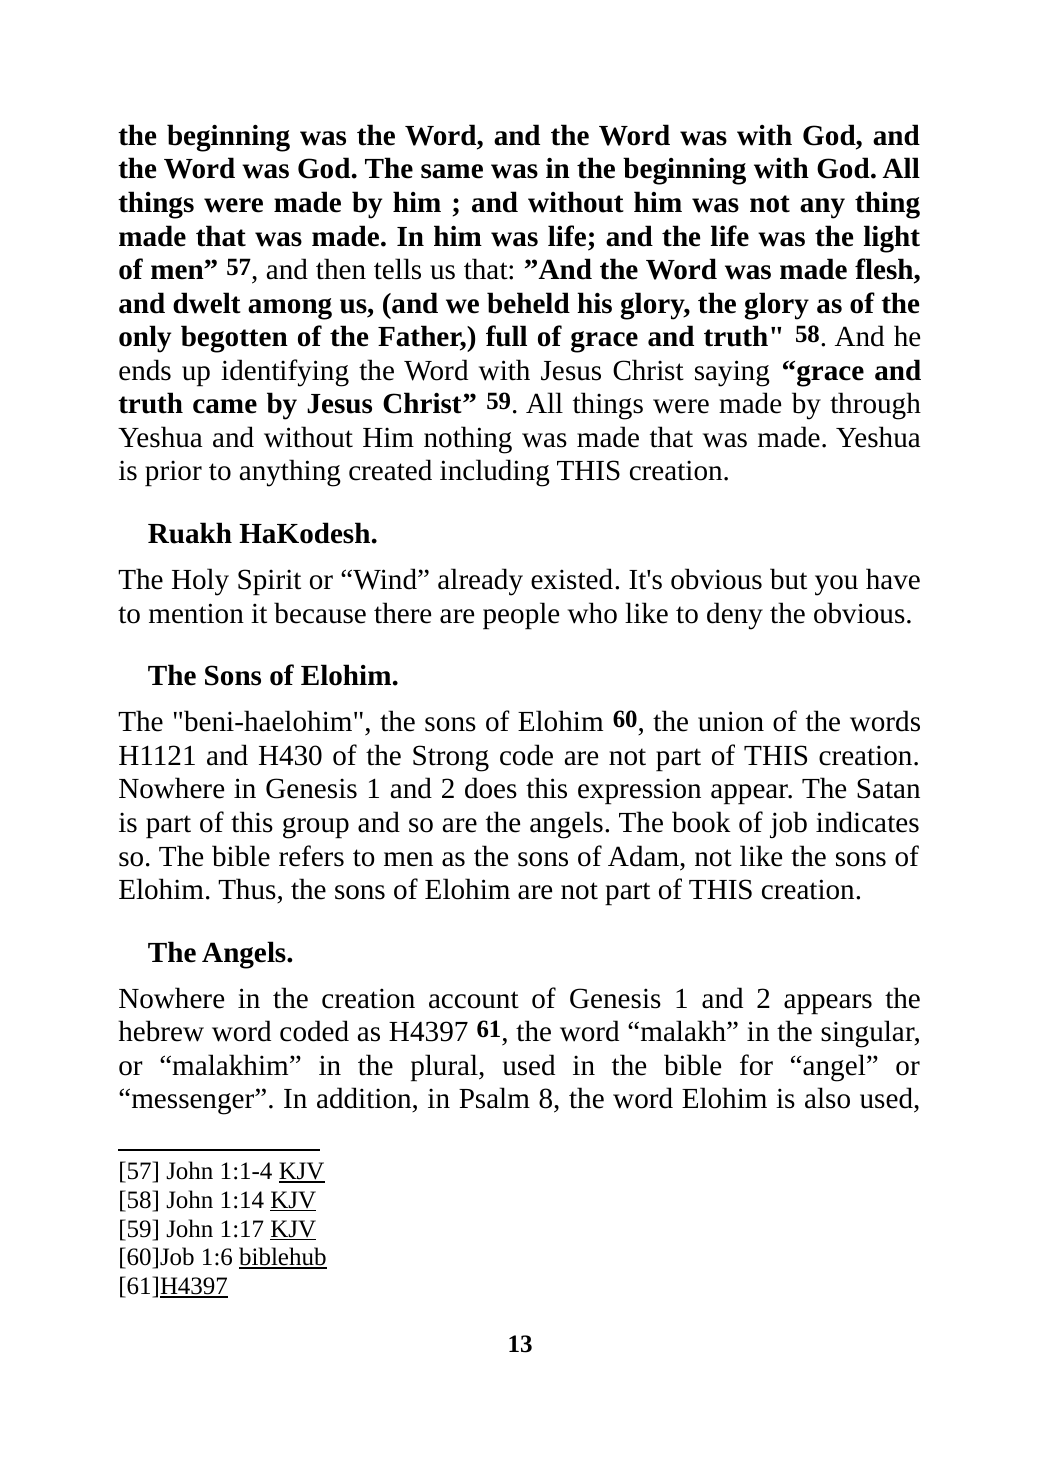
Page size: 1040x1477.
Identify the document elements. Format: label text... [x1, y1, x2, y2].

text The Holy Spirit or “Wind” already existed. It's obvious but you have to mention it because there are people who like to deny the obvious. [118, 562, 921, 629]
text The "beni-haelohim", the sons of Elohim , the union of the words H1121 and H430 of the Strong code are not part of THIS creation. Nowhere in Genesis 1 and 2 does this expression appear. The Satan is part of this group and so are the angels. The book of job indicates so. The bible refers to men as the sons of Adam, not like the sons of Elohim. Thus, the sons of Elohim are not part of THIS creation. [118, 704, 921, 906]
subtitle Ruakh HaKodesh. [148, 516, 921, 550]
text John 1:14 KJV [118, 1185, 921, 1214]
text John 1:17 KJV [118, 1214, 921, 1242]
text H4397 [118, 1271, 921, 1300]
text Job 1:6 biblehub [118, 1242, 921, 1271]
subtitle The Sons of Elohim. [148, 658, 921, 692]
text the beginning was the Word, and the Word was with God, and the Word was God. The same was in the beginning with God. All things were made by him ; and without him was not any thing made that was made. In him was life; and the life was the light of men” , and then tells us that: ”And the Word was made flesh, and dwelt among us, (and we beheld his glory, the glory as of the only begotten of the Father,) full of grace and truth" . And he ends up identifying the Word with Jesus Christ saying “grace and truth came by Jesus Christ” . All things were made by through Yeshua and without Him nothing was made that was made. Yeshua is prior to anything created including THIS creation. [118, 118, 921, 487]
subtitle The Angels. [148, 935, 921, 968]
text John 1:1-4 KJV [118, 1156, 921, 1185]
text Nowhere in the creation account of Genesis 1 and 2 appears the hebrew word coded as H4397 , the word “malakh” in the singular, or “malakhim” in the plural, used in the bible for “angel” or “messenger”. In addition, in Psalm 8, the word Elohim is also used, [118, 981, 921, 1115]
